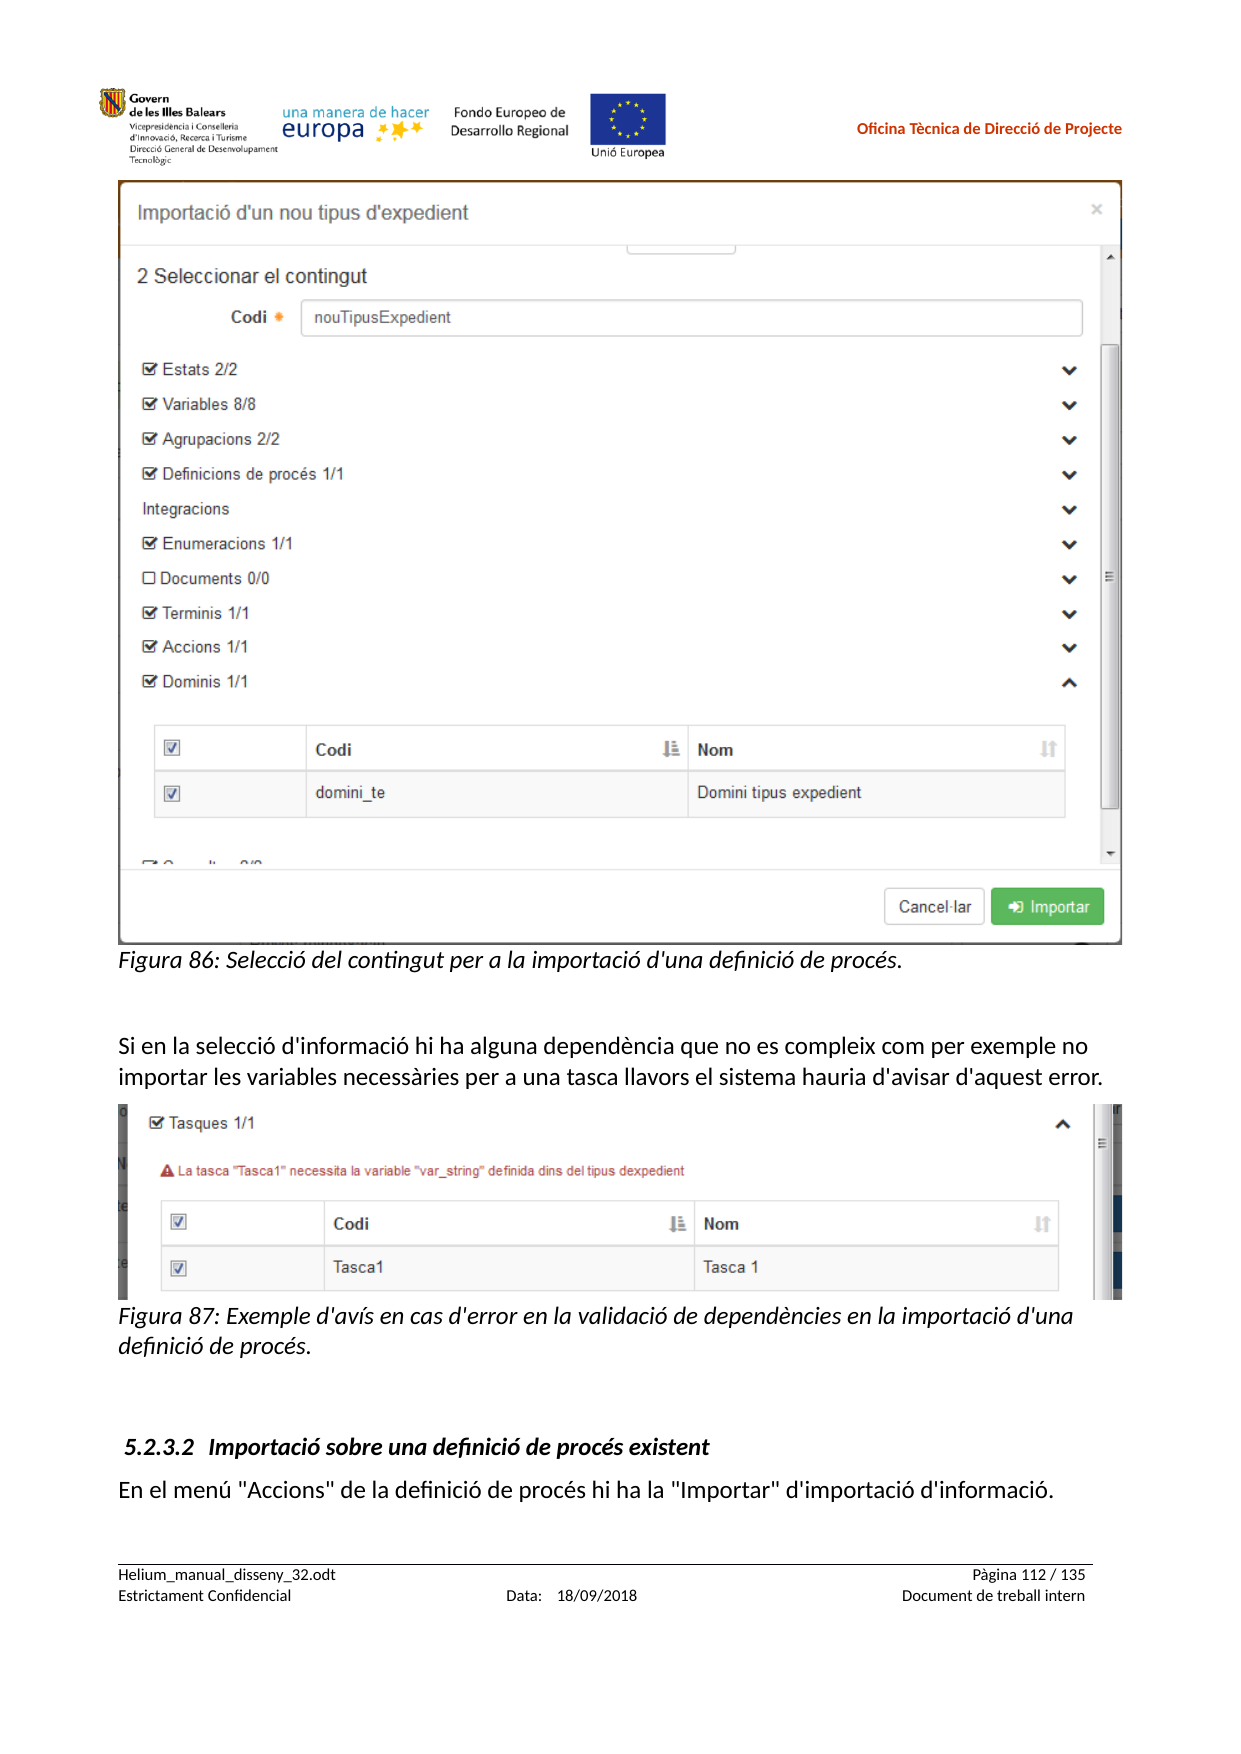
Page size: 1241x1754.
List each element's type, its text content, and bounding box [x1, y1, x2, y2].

text Si en la selecció d'informació hi ha alguna dependència que no es compleix com per exemple no importar les variables necessàries per a una tasca llavors el sistema hauria d'avisar d'aquest error. [118, 1031, 1122, 1092]
picture [118, 1104, 1123, 1300]
text Figura 87: Exemple d'avís en cas d'error en la validació de dependències en la importació d'una definició de procés. [118, 1300, 1122, 1361]
picture [118, 180, 1123, 945]
subtitle Importació sobre una definició de procés existent [118, 1431, 1122, 1462]
text En el menú "Accions" de la definició de procés hi ha la "Importar" d'importació d'informació. [118, 1474, 1122, 1505]
picture [99, 87, 668, 166]
text Figura 86: Selecció del contingut per a la importació d'una definició de procés. [118, 945, 1122, 975]
